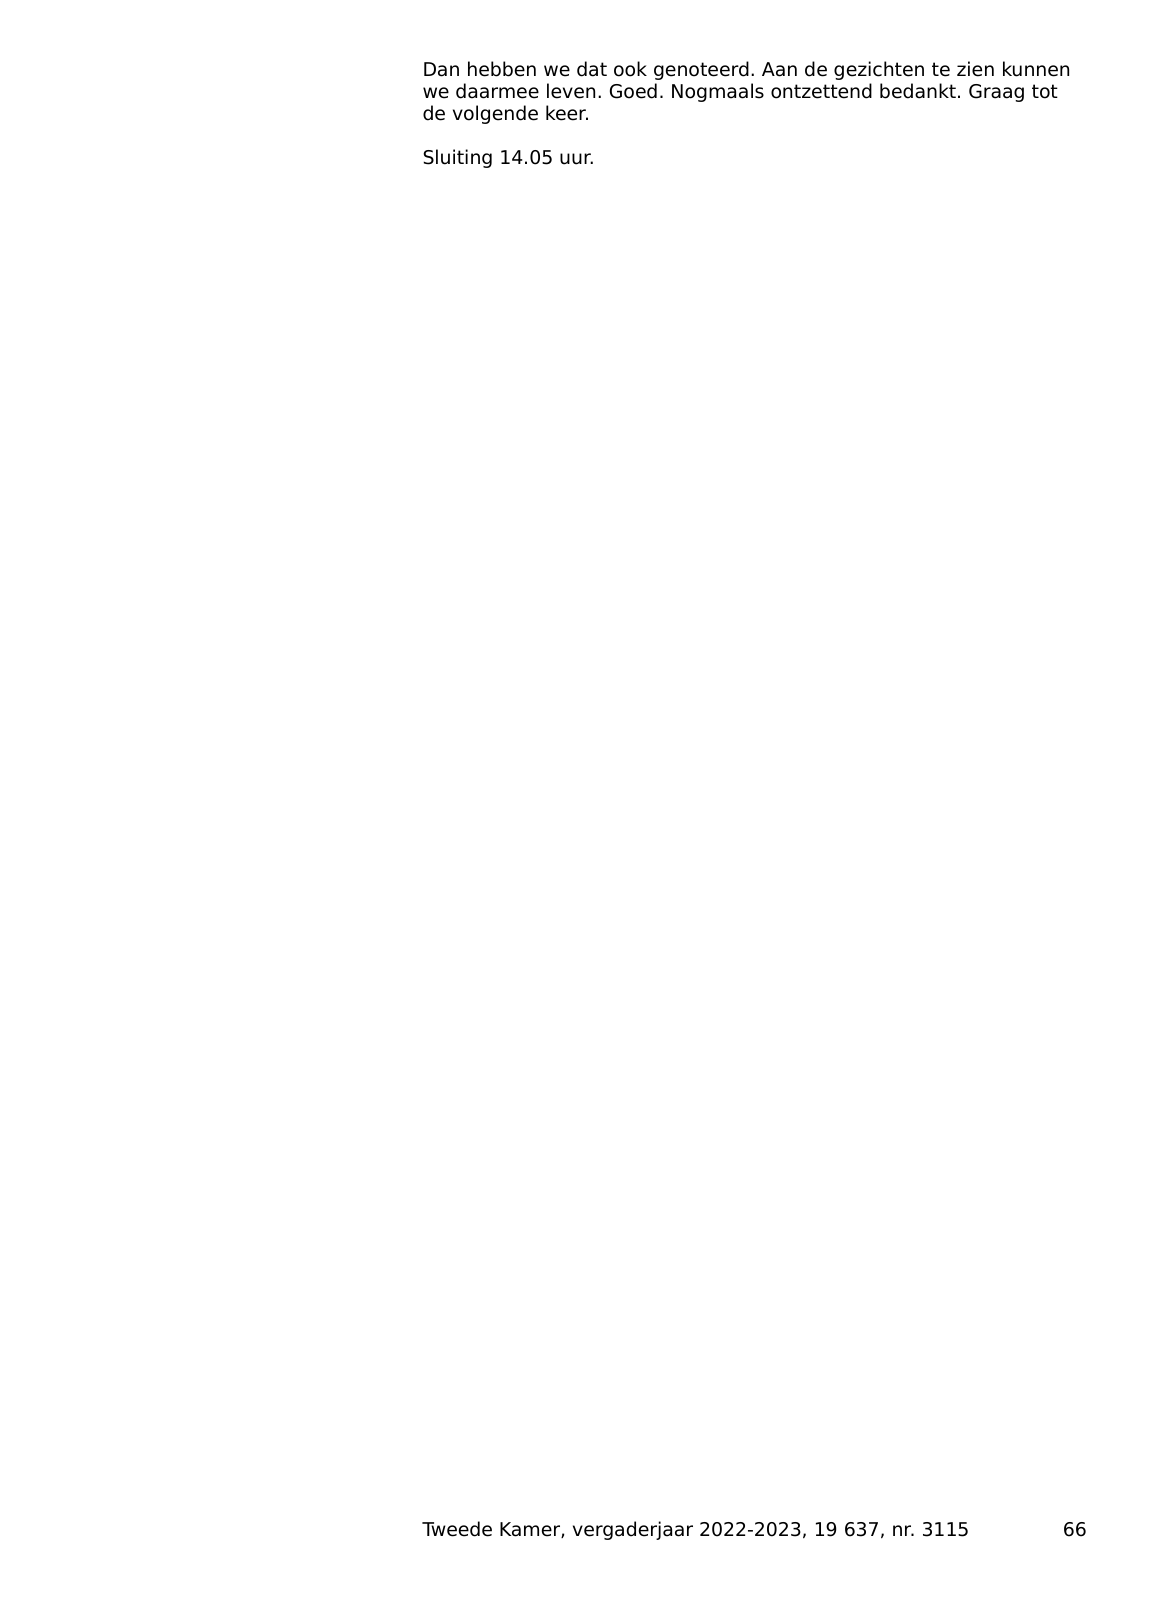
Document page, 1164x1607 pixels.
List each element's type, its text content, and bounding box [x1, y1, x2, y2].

text Dan hebben we dat ook genoteerd. Aan de gezichten te zien kunnen we daarmee leven. Goed. Nogmaals ontzettend bedankt. Graag tot de volgende keer. [422, 59, 1087, 125]
text Sluiting 14.05 uur. [422, 147, 1087, 169]
